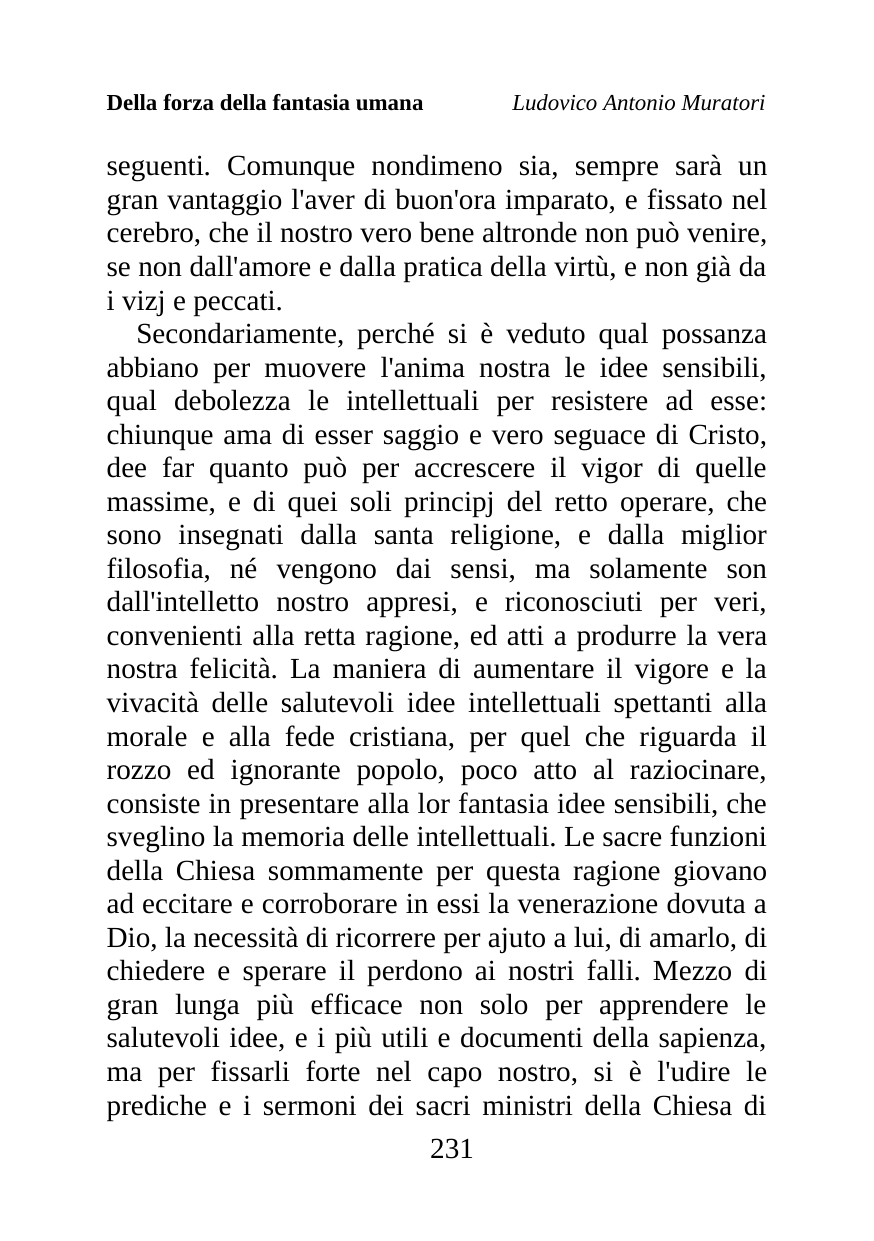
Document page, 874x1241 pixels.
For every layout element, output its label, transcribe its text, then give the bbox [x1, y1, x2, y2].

text seguenti. Comunque nondimeno sia, sempre sarà un gran vantaggio l'aver di buon'ora imparato, e fissato nel cerebro, che il nostro vero bene altronde non può venire, se non dall'amore e dalla pratica della virtù, e non già da i vizj e peccati. [106, 148, 768, 316]
text Secondariamente, perché si è veduto qual possanza abbiano per muovere l'anima nostra le idee sensibili, qual debolezza le intellettuali per resistere ad esse: chiunque ama di esser saggio e vero seguace di Cristo, dee far quanto può per accrescere il vigor di quelle massime, e di quei soli principj del retto operare, che sono insegnati dalla santa religione, e dalla miglior filosofia, né vengono dai sensi, ma solamente son dall'intelletto nostro appresi, e riconosciuti per veri, convenienti alla retta ragione, ed atti a produrre la vera nostra felicità. La maniera di aumentare il vigore e la vivacità delle salutevoli idee intellettuali spettanti alla morale e alla fede cristiana, per quel che riguarda il rozzo ed ignorante popolo, poco atto al raziocinare, consiste in presentare alla lor fantasia idee sensibili, che sveglino la memoria delle intellettuali. Le sacre funzioni della Chiesa sommamente per questa ragione giovano ad eccitare e corroborare in essi la venerazione dovuta a Dio, la necessità di ricorrere per ajuto a lui, di amarlo, di chiedere e sperare il perdono ai nostri falli. Mezzo di gran lunga più efficace non solo per apprendere le salutevoli idee, e i più utili e documenti della sapienza, ma per fissarli forte nel capo nostro, si è l'udire le prediche e i sermoni dei sacri ministri della Chiesa di [106, 316, 768, 1121]
